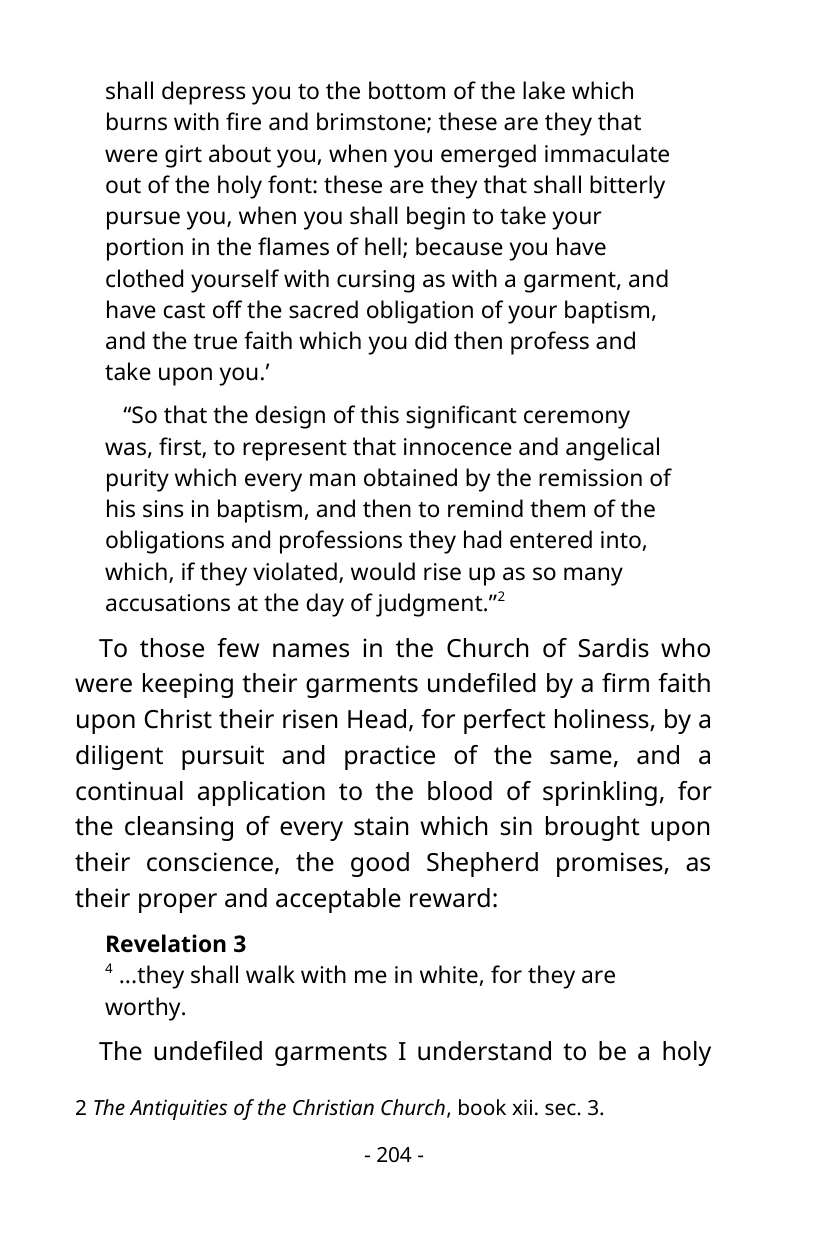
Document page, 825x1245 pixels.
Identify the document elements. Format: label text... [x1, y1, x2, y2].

text The undefiled garments I understand to be a holy [75, 1034, 712, 1068]
text To those few names in the Church of Sardis who were keeping their garments undefiled by a firm faith upon Christ their risen Head, for perfect holiness, by a diligent pursuit and practice of the same, and a continual application to the blood of sprinkling, for the cleansing of every stain which sin brought upon their conscience, the good Shepherd promises, as their proper and acceptable reward: [75, 630, 712, 914]
text Revelation 3 [105, 928, 712, 959]
text The Antiquities of the Christian Church, book xii. sec. 3. [75, 1093, 712, 1122]
text 4 ...they shall walk with me in white, for they are worthy. [105, 959, 682, 1022]
text “So that the design of this significant ceremony was, first, to represent that innocence and angelical purity which every man obtained by the remission of his sins in baptism, and then to remind them of the obligations and professions they had entered into, which, if they violated, would rise up as so many accusations at the day of judgment.” [105, 399, 682, 618]
text shall depress you to the bottom of the lake which burns with fire and brimstone; these are they that were girt about you, when you emerged immaculate out of the holy font: these are they that shall bitterly pursue you, when you shall begin to take your portion in the flames of hell; because you have clothed yourself with cursing as with a garment, and have cast off the sacred obligation of your baptism, and the true faith which you did then profess and take upon you.’ [105, 75, 682, 387]
